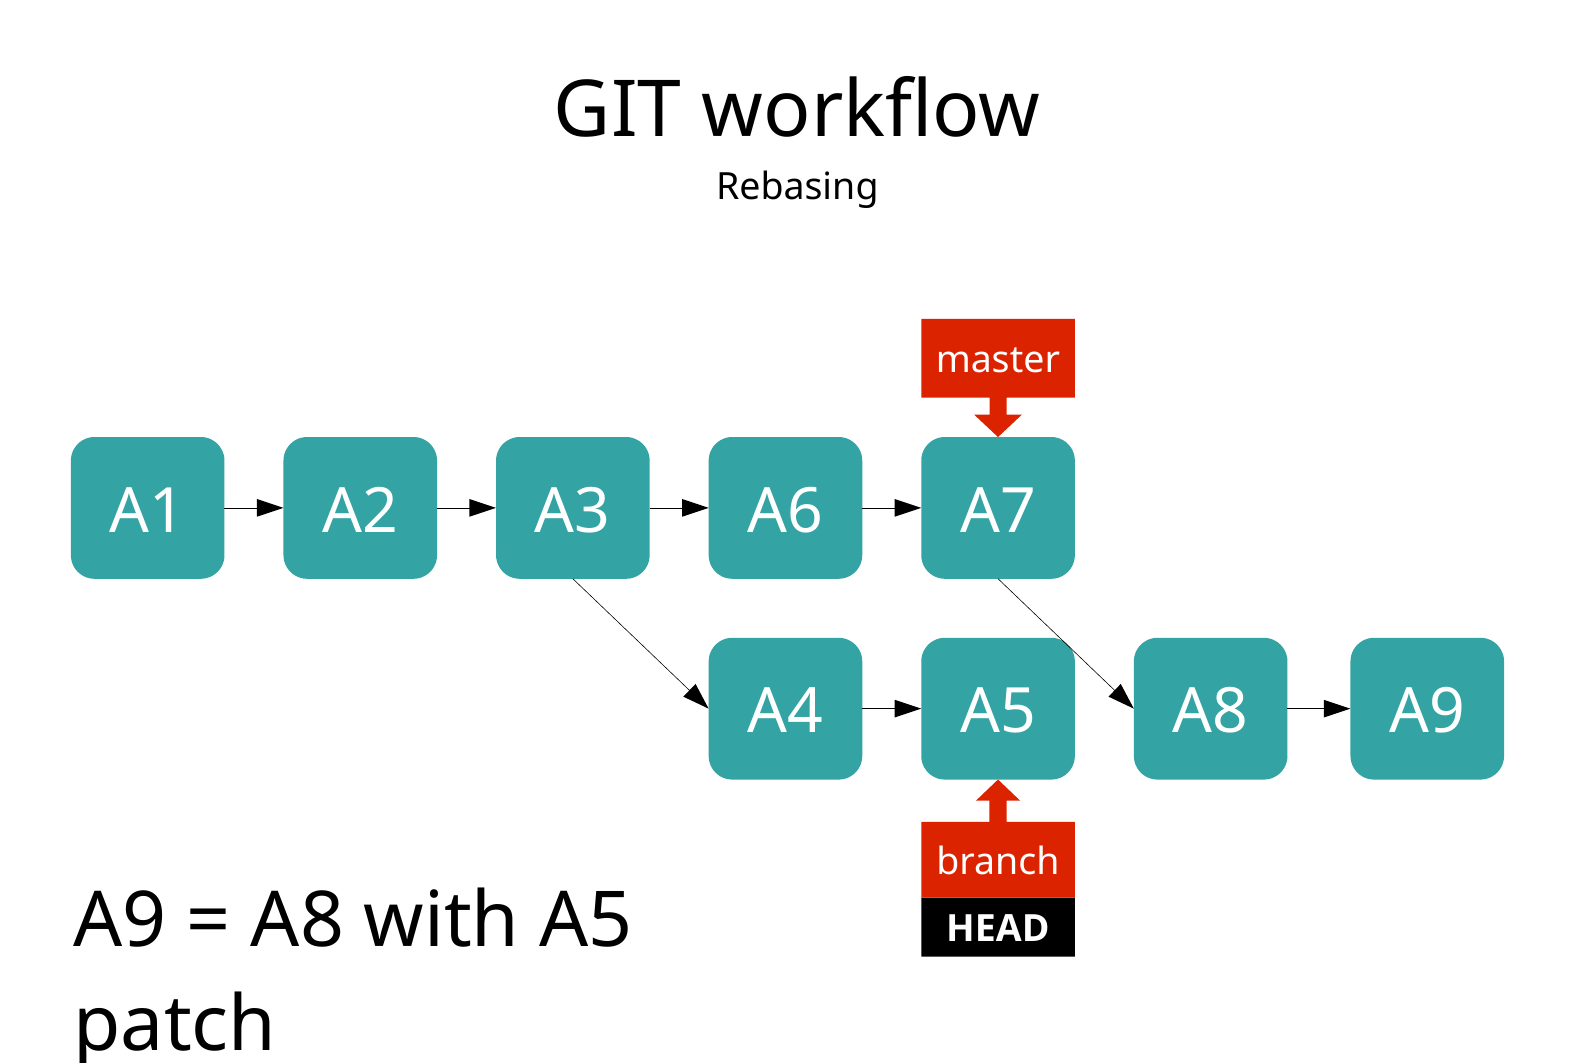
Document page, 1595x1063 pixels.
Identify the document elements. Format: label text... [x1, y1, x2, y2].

text_box HEAD [921, 898, 1075, 957]
text_box A6 [708, 437, 863, 579]
text_box A8 [1133, 637, 1288, 780]
text_box A9 [1350, 637, 1505, 780]
text_box branch [921, 780, 1075, 898]
text_box A5 [921, 637, 1075, 780]
text_box A1 [70, 437, 225, 579]
title GIT workflow Rebasing [79, 42, 1515, 220]
text_box A7 [921, 437, 1075, 579]
text_box A3 [496, 437, 650, 579]
text_box A9 = A8 with A5 patch [59, 856, 839, 972]
text_box A4 [708, 637, 863, 780]
text_box master [921, 318, 1075, 437]
text_box A2 [283, 437, 438, 579]
